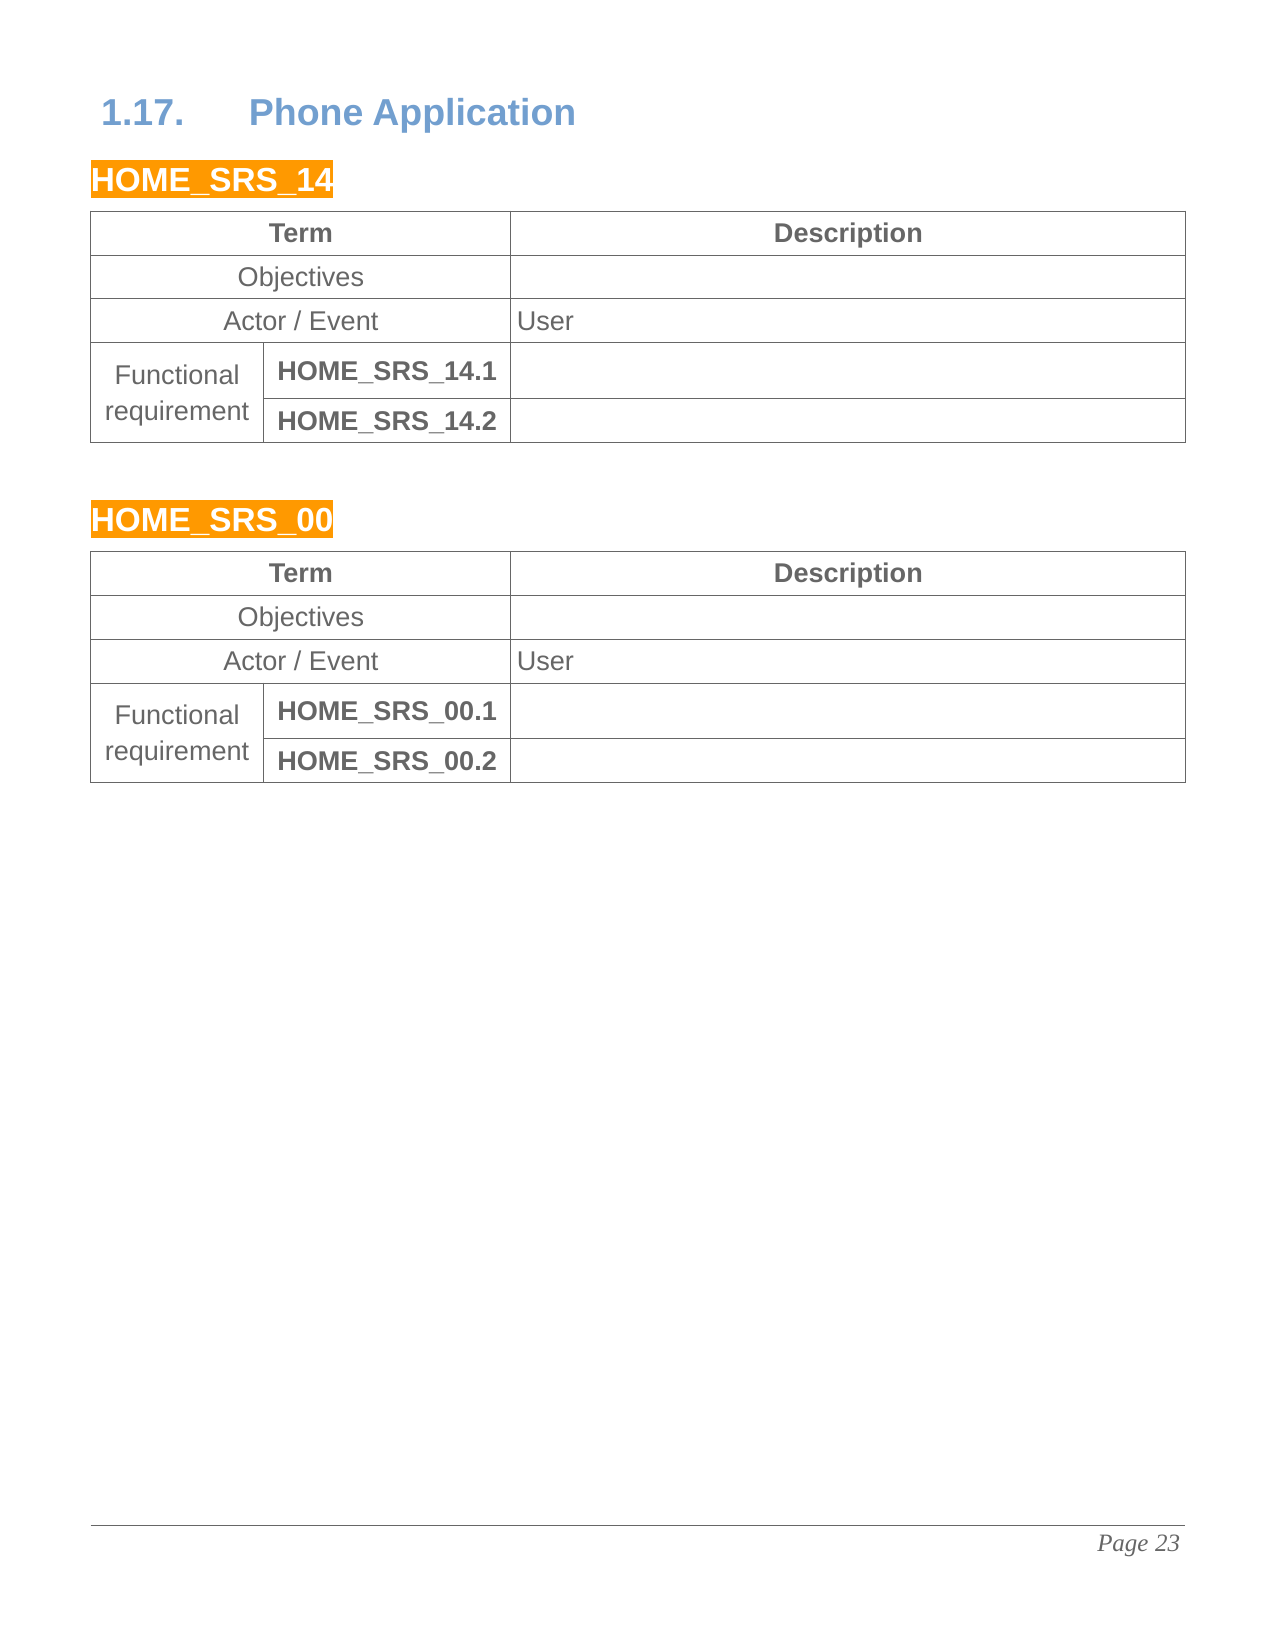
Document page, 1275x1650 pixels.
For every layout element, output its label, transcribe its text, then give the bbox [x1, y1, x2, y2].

table_cell HOME_SRS_14.2 [264, 399, 510, 442]
table_cell [511, 739, 1185, 782]
table_cell HOME_SRS_00.1 [264, 684, 510, 738]
table_cell Objectives [91, 256, 510, 298]
table_cell HOME_SRS_14.1 [264, 343, 510, 398]
table_header Term [91, 212, 510, 254]
table_cell [511, 343, 1185, 398]
table_cell Objectives [91, 596, 510, 639]
table_cell User [511, 299, 1185, 342]
table_cell [511, 596, 1185, 639]
table_cell Actor / Event [91, 640, 510, 682]
table_cell Actor / Event [91, 299, 510, 342]
table_header Description [511, 212, 1185, 254]
table_header Description [511, 552, 1185, 595]
table_cell [511, 684, 1185, 738]
subtitle Phone Application [91, 90, 1185, 133]
table_cell Functional requirement [91, 684, 263, 782]
table_cell User [511, 640, 1185, 682]
table_cell [511, 399, 1185, 442]
table_cell Functional requirement [91, 343, 263, 442]
subtitle HOME_SRS_14 [91, 160, 1185, 198]
table_cell HOME_SRS_00.2 [264, 739, 510, 782]
table_header Term [91, 552, 510, 595]
subtitle HOME_SRS_00 [91, 500, 1185, 538]
table_cell [511, 256, 1185, 298]
